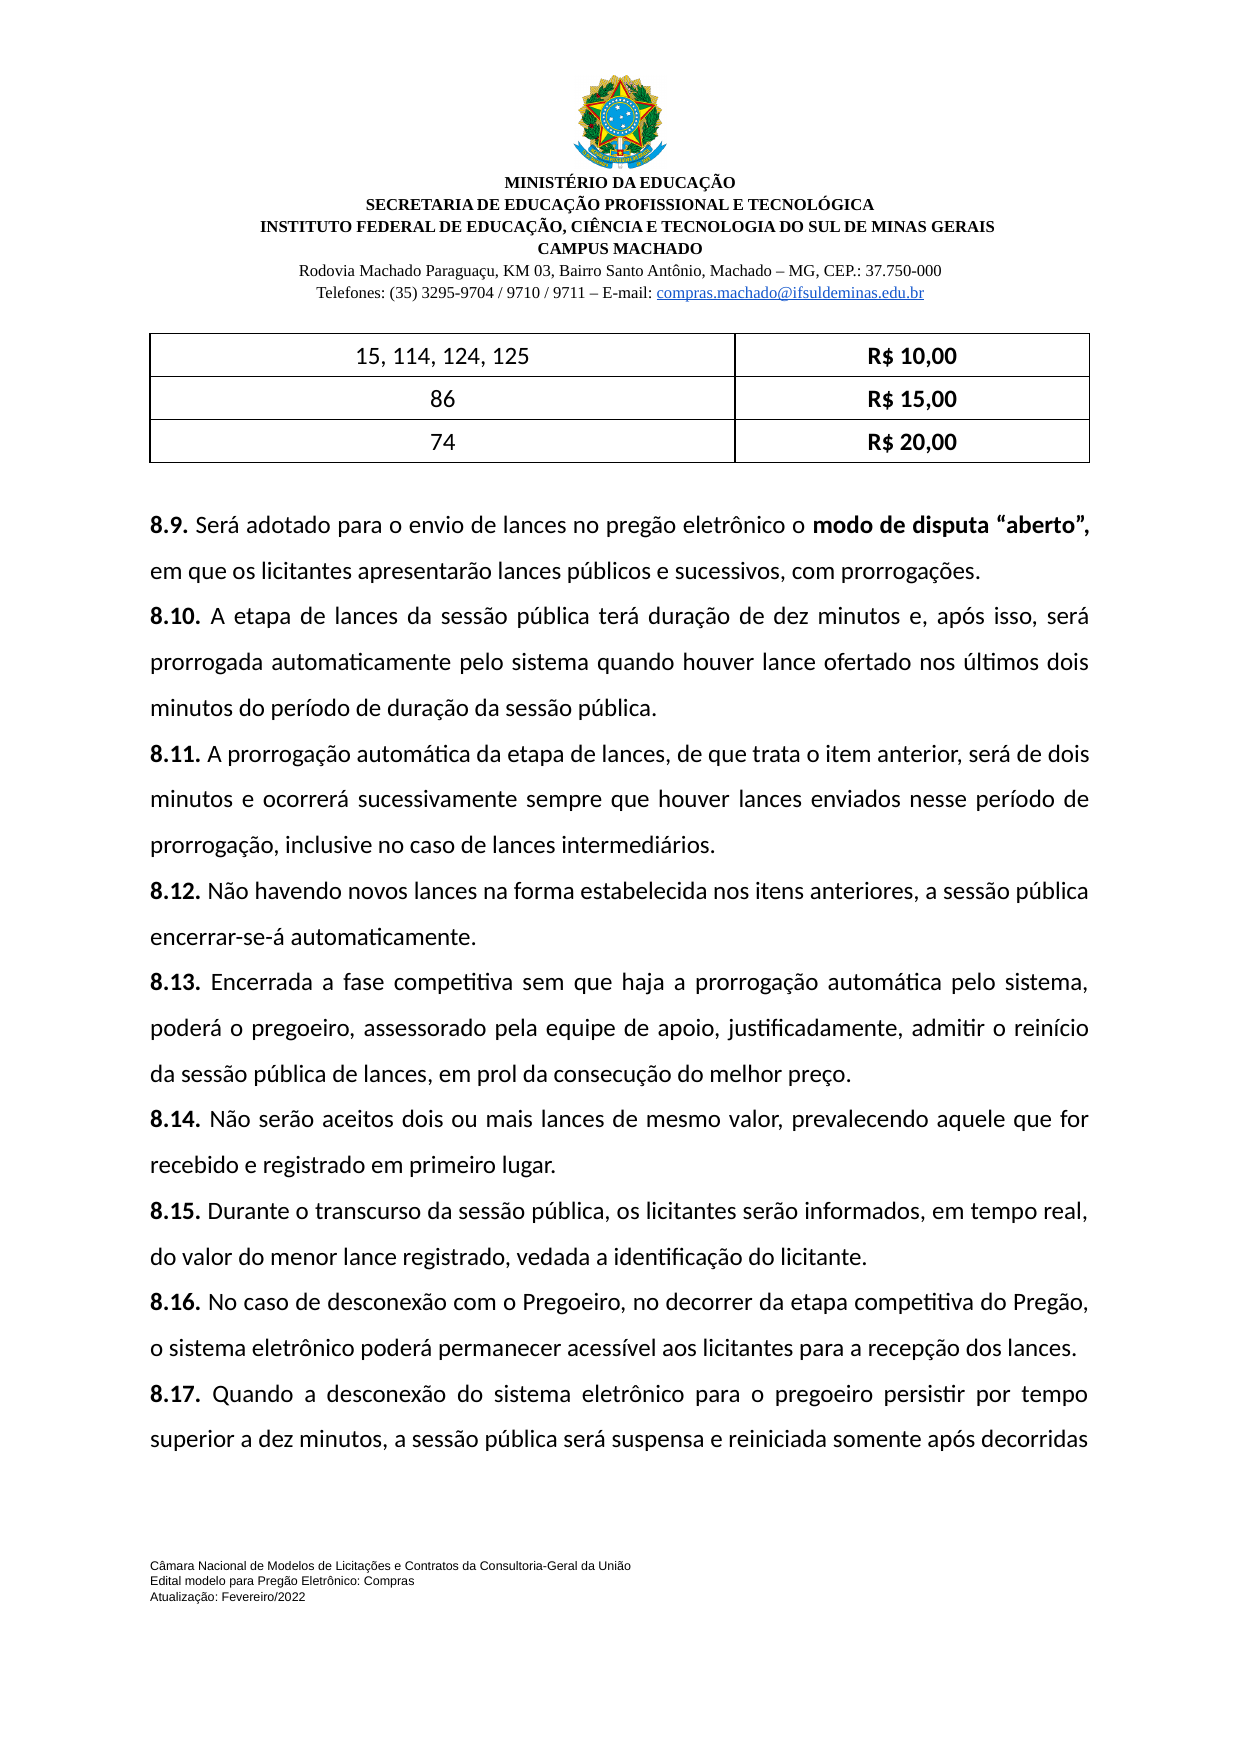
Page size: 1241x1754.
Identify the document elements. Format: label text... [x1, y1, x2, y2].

text 8.9. Será adotado para o envio de lances no pregão eletrônico o modo de disputa “aberto”, em que os licitantes apresentarão lances públicos e sucessivos, com prorrogações. [150, 509, 1090, 585]
table_cell R$ 20,00 [736, 420, 1089, 462]
text 8.10. A etapa de lances da sessão pública terá duração de dez minutos e, após isso, será prorrogada automaticamente pelo sistema quando houver lance ofertado nos últimos dois minutos do período de duração da sessão pública. [150, 601, 1090, 722]
text 8.17. Quando a desconexão do sistema eletrônico para o pregoeiro persistir por tempo superior a dez minutos, a sessão pública será suspensa e reiniciada somente após decorridas [150, 1378, 1090, 1454]
text 8.13. Encerrada a fase competitiva sem que haja a prorrogação automática pelo sistema, poderá o pregoeiro, assessorado pela equipe de apoio, justificadamente, admitir o reinício da sessão pública de lances, em prol da consecução do melhor preço. [150, 966, 1090, 1088]
picture [639, 150, 650, 156]
picture [573, 75, 667, 169]
text 8.16. No caso de desconexão com o Pregoeiro, no decorrer da etapa competitiva do Pregão, o sistema eletrônico poderá permanecer acessível aos licitantes para a recepção dos lances. [150, 1286, 1090, 1363]
table_cell R$ 15,00 [736, 377, 1089, 419]
text 8.14. Não serão aceitos dois ou mais lances de mesmo valor, prevalecendo aquele que for recebido e registrado em primeiro lugar. [150, 1103, 1090, 1180]
table_cell R$ 10,00 [736, 334, 1089, 376]
text 8.12. Não havendo novos lances na forma estabelecida nos itens anteriores, a sessão pública encerrar-se-á automaticamente. [150, 875, 1090, 951]
table_cell 74 [151, 420, 734, 462]
table_cell 86 [151, 377, 734, 419]
text 8.11. A prorrogação automática da etapa de lances, de que trata o item anterior, será de dois minutos e ocorrerá sucessivamente sempre que houver lances enviados nesse período de prorrogação, inclusive no caso de lances intermediários. [150, 738, 1090, 860]
text 8.15. Durante o transcurso da sessão pública, os licitantes serão informados, em tempo real, do valor do menor lance registrado, vedada a identificação do licitante. [150, 1195, 1090, 1271]
picture [613, 164, 628, 169]
table_cell 15, 114, 124, 125 [151, 334, 734, 376]
